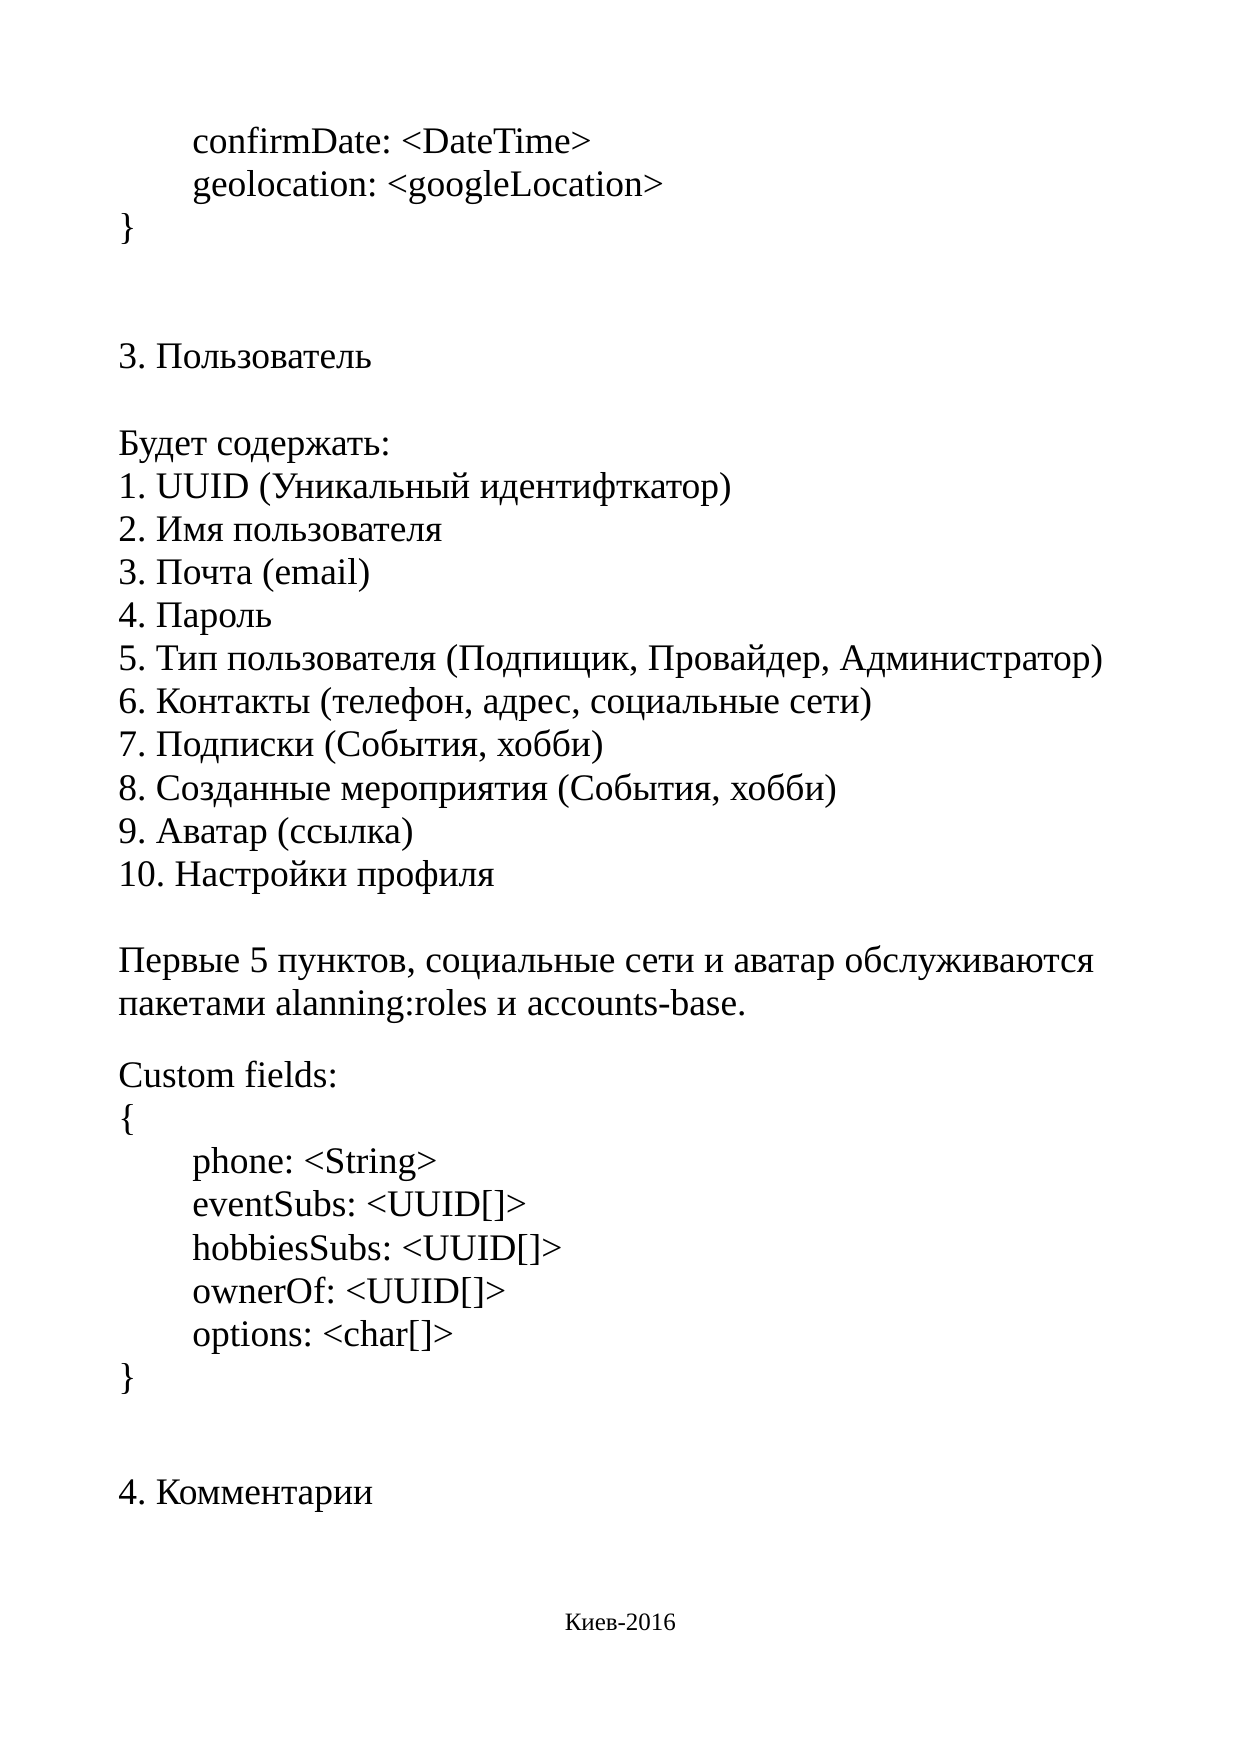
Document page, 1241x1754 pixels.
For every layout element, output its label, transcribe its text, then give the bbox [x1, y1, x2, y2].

text 4. Комментарии [118, 1469, 1122, 1512]
text { [118, 1096, 1122, 1139]
text Custom fields: [118, 1052, 1122, 1096]
text eventSubs: <UUID[]> [118, 1182, 1122, 1225]
text phone: <String> [118, 1139, 1122, 1182]
text 3. Пользователь [118, 334, 1122, 377]
text 7. Подписки (События, хобби) [118, 722, 1122, 765]
text 9. Аватар (ссылка) [118, 808, 1122, 851]
text 1. UUID (Уникальный идентифткатор) [118, 463, 1122, 506]
text Первые 5 пунктов, социальные сети и аватар обслуживаются пакетами alanning:roles и accounts-base. [118, 937, 1122, 1024]
text Будет содержать: [118, 420, 1122, 463]
text 3. Почта (email) [118, 549, 1122, 592]
text confirmDate: <DateTime> [118, 118, 1122, 161]
text 8. Созданные мероприятия (События, хобби) [118, 765, 1122, 808]
text 2. Имя пользователя [118, 506, 1122, 549]
text geolocation: <googleLocation> [118, 161, 1122, 204]
text options: <char[]> [118, 1311, 1122, 1354]
text ownerOf: <UUID[]> [118, 1268, 1122, 1311]
text 4. Пароль [118, 592, 1122, 636]
text } [118, 204, 1122, 247]
text } [118, 1354, 1122, 1397]
text 5. Тип пользователя (Подпищик, Провайдер, Администратор) [118, 636, 1122, 679]
text hobbiesSubs: <UUID[]> [118, 1225, 1122, 1268]
text 10. Настройки профиля [118, 851, 1122, 894]
text 6. Контакты (телефон, адрес, социальные сети) [118, 679, 1122, 722]
